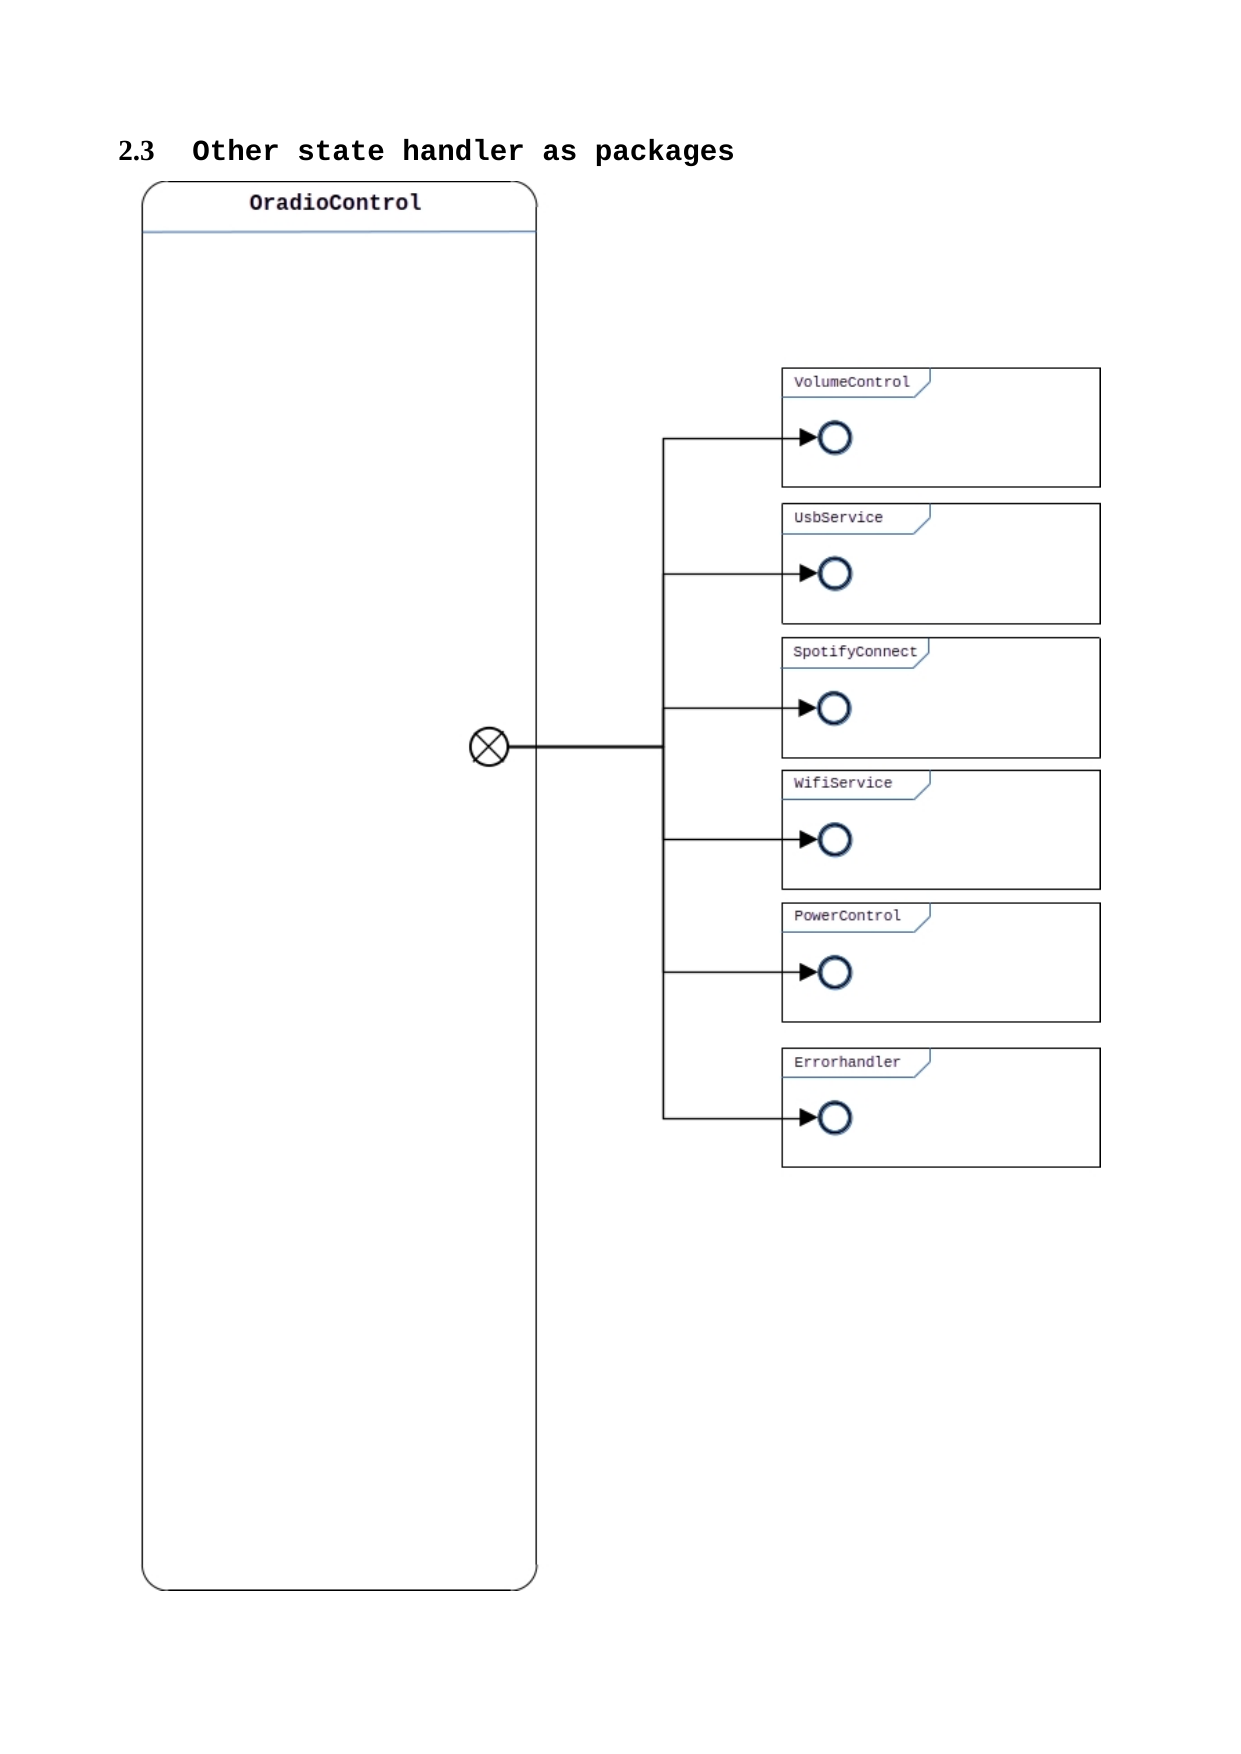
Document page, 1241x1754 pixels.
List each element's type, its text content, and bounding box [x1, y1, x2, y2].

picture [139, 181, 1101, 1591]
subtitle Other state handler as packages [118, 133, 1122, 169]
